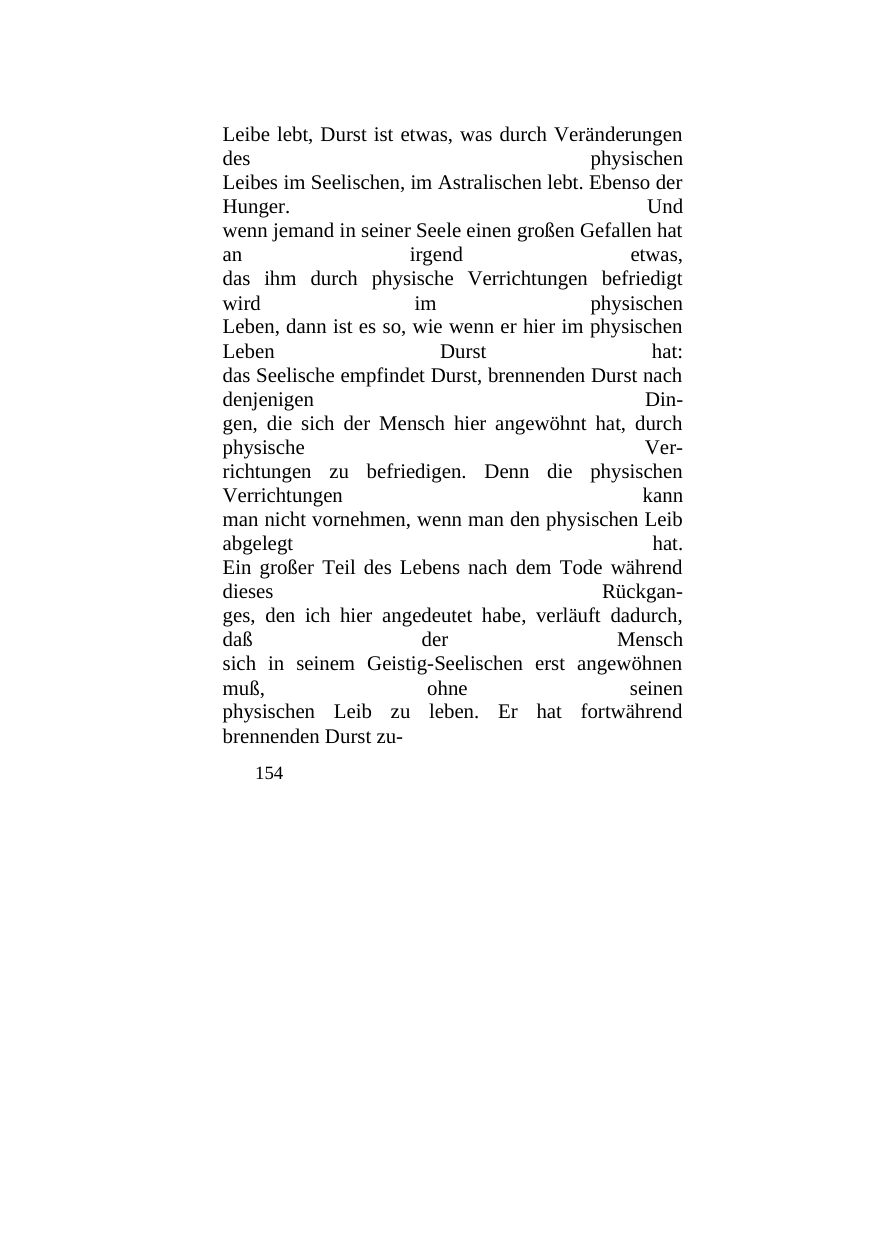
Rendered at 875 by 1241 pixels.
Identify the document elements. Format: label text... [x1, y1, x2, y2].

text 154 [255, 762, 683, 784]
text Leibe lebt, Durst ist etwas, was durch Veränderungen des physischen Leibes im Seelischen, im Astralischen lebt. Ebenso der Hunger. Und wenn jemand in seiner Seele einen großen Gefallen hat an irgend etwas, das ihm durch physische Verrichtungen befriedigt wird im physischen Leben, dann ist es so, wie wenn er hier im physischen Leben Durst hat: das Seelische empfindet Durst, brennenden Durst nach denjenigen Din- gen, die sich der Mensch hier angewöhnt hat, durch physische Ver- richtungen zu befriedigen. Denn die physischen Verrichtungen kann man nicht vornehmen, wenn man den physischen Leib abgelegt hat. Ein großer Teil des Lebens nach dem Tode während dieses Rückgan- ges, den ich hier angedeutet habe, verläuft dadurch, daß der Mensch sich in seinem Geistig-Seelischen erst angewöhnen muß, ohne seinen physischen Leib zu leben. Er hat fortwährend brennenden Durst zu- [222, 122, 683, 748]
